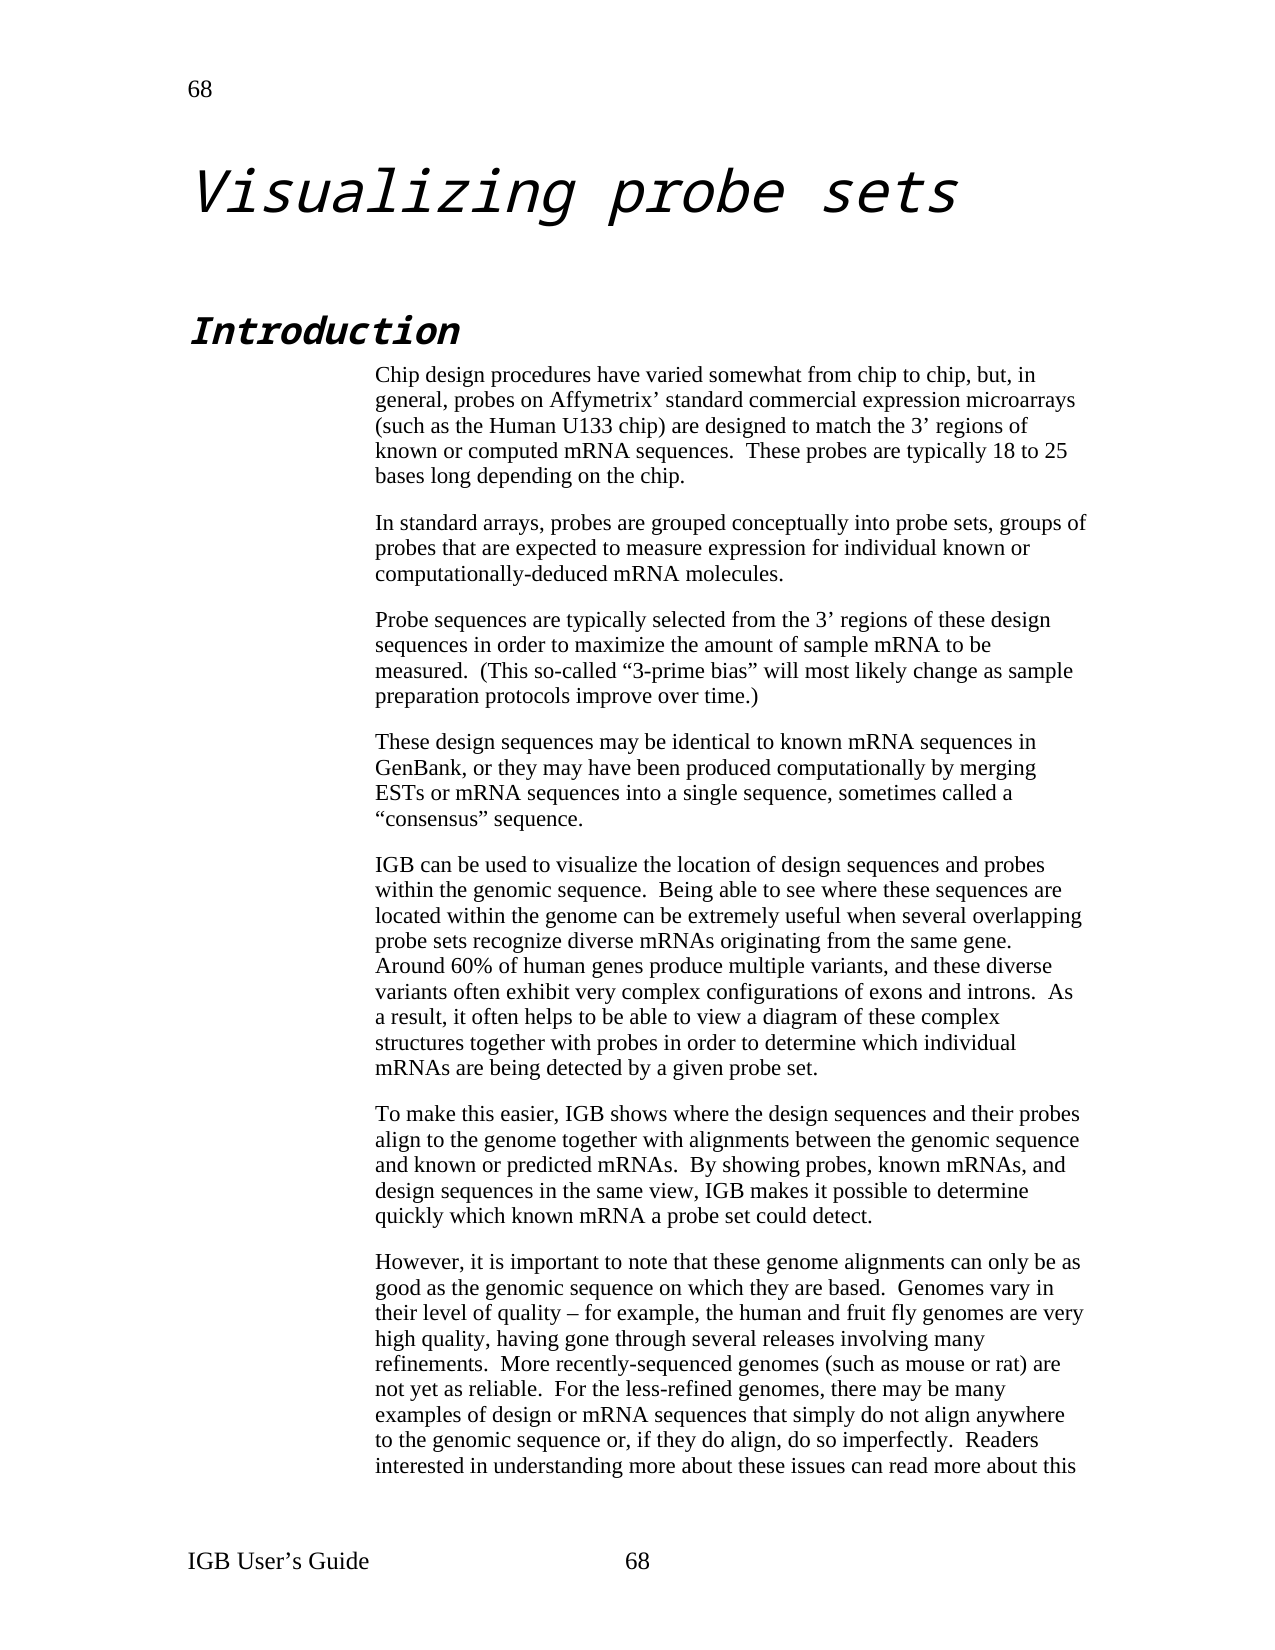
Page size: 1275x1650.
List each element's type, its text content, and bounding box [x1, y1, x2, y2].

subtitle Introduction [187, 304, 1087, 356]
text These design sequences may be identical to known mRNA sequences in GenBank, or they may have been produced computationally by merging ESTs or mRNA sequences into a single sequence, sometimes called a “consensus” sequence. [375, 729, 1087, 831]
text In standard arrays, probes are grouped conceptually into probe sets, groups of probes that are expected to measure expression for individual known or computationally-deduced mRNA molecules. [375, 510, 1087, 586]
text IGB can be used to visualize the location of design sequences and probes within the genomic sequence. Being able to see where these sequences are located within the genome can be extremely useful when several overlapping probe sets recognize diverse mRNAs originating from the same gene. Around 60% of human genes produce multiple variants, and these diverse variants often exhibit very complex configurations of exons and introns. As a result, it often helps to be able to view a diagram of these complex structures together with probes in order to determine which individual mRNAs are being detected by a given probe set. [375, 852, 1087, 1081]
text Probe sequences are typically selected from the 3’ regions of these design sequences in order to maximize the amount of sample mRNA to be measured. (This so-called “3-prime bias” will most likely change as sample preparation protocols improve over time.) [375, 607, 1087, 708]
text Chip design procedures have varied somewhat from chip to chip, but, in general, probes on Affymetrix’ standard commercial expression microarrays (such as the Human U133 chip) are designed to match the 3’ regions of known or computed mRNA sequences. These probes are typically 18 to 25 bases long depending on the chip. [375, 362, 1087, 489]
text To make this easier, IGB shows where the design sequences and their probes align to the genome together with alignments between the genomic sequence and known or predicted mRNAs. By showing probes, known mRNAs, and design sequences in the same view, IGB makes it possible to determine quickly which known mRNA a probe set could detect. [375, 1101, 1087, 1228]
text However, it is important to note that these genome alignments can only be as good as the genomic sequence on which they are based. Genomes vary in their level of quality – for example, the human and fruit fly genomes are very high quality, having gone through several releases involving many refinements. More recently-sequenced genomes (such as mouse or rat) are not yet as reliable. For the less-refined genomes, there may be many examples of design or mRNA sequences that simply do not align anywhere to the genomic sequence or, if they do align, do so imperfectly. Readers interested in understanding more about these issues can read more about this [375, 1249, 1087, 1478]
subtitle Visualizing probe sets [187, 150, 1087, 229]
